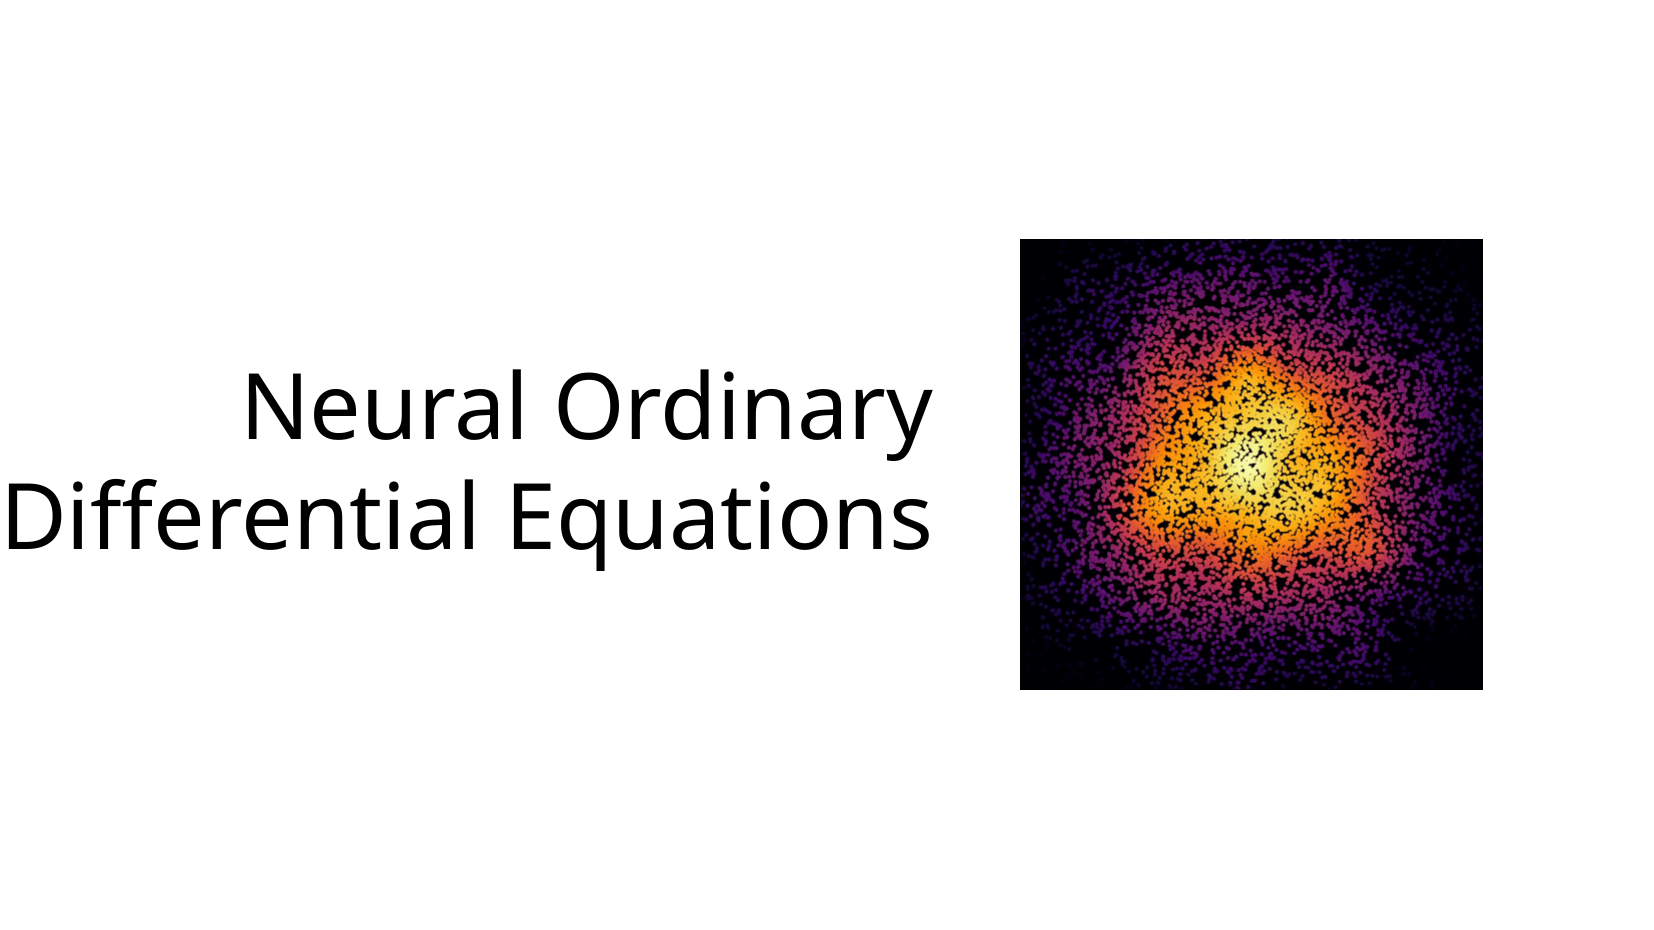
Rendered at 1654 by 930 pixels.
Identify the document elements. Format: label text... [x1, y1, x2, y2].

picture [1020, 240, 1483, 691]
title Neural Ordinary Differential Equations [0, 0, 961, 916]
